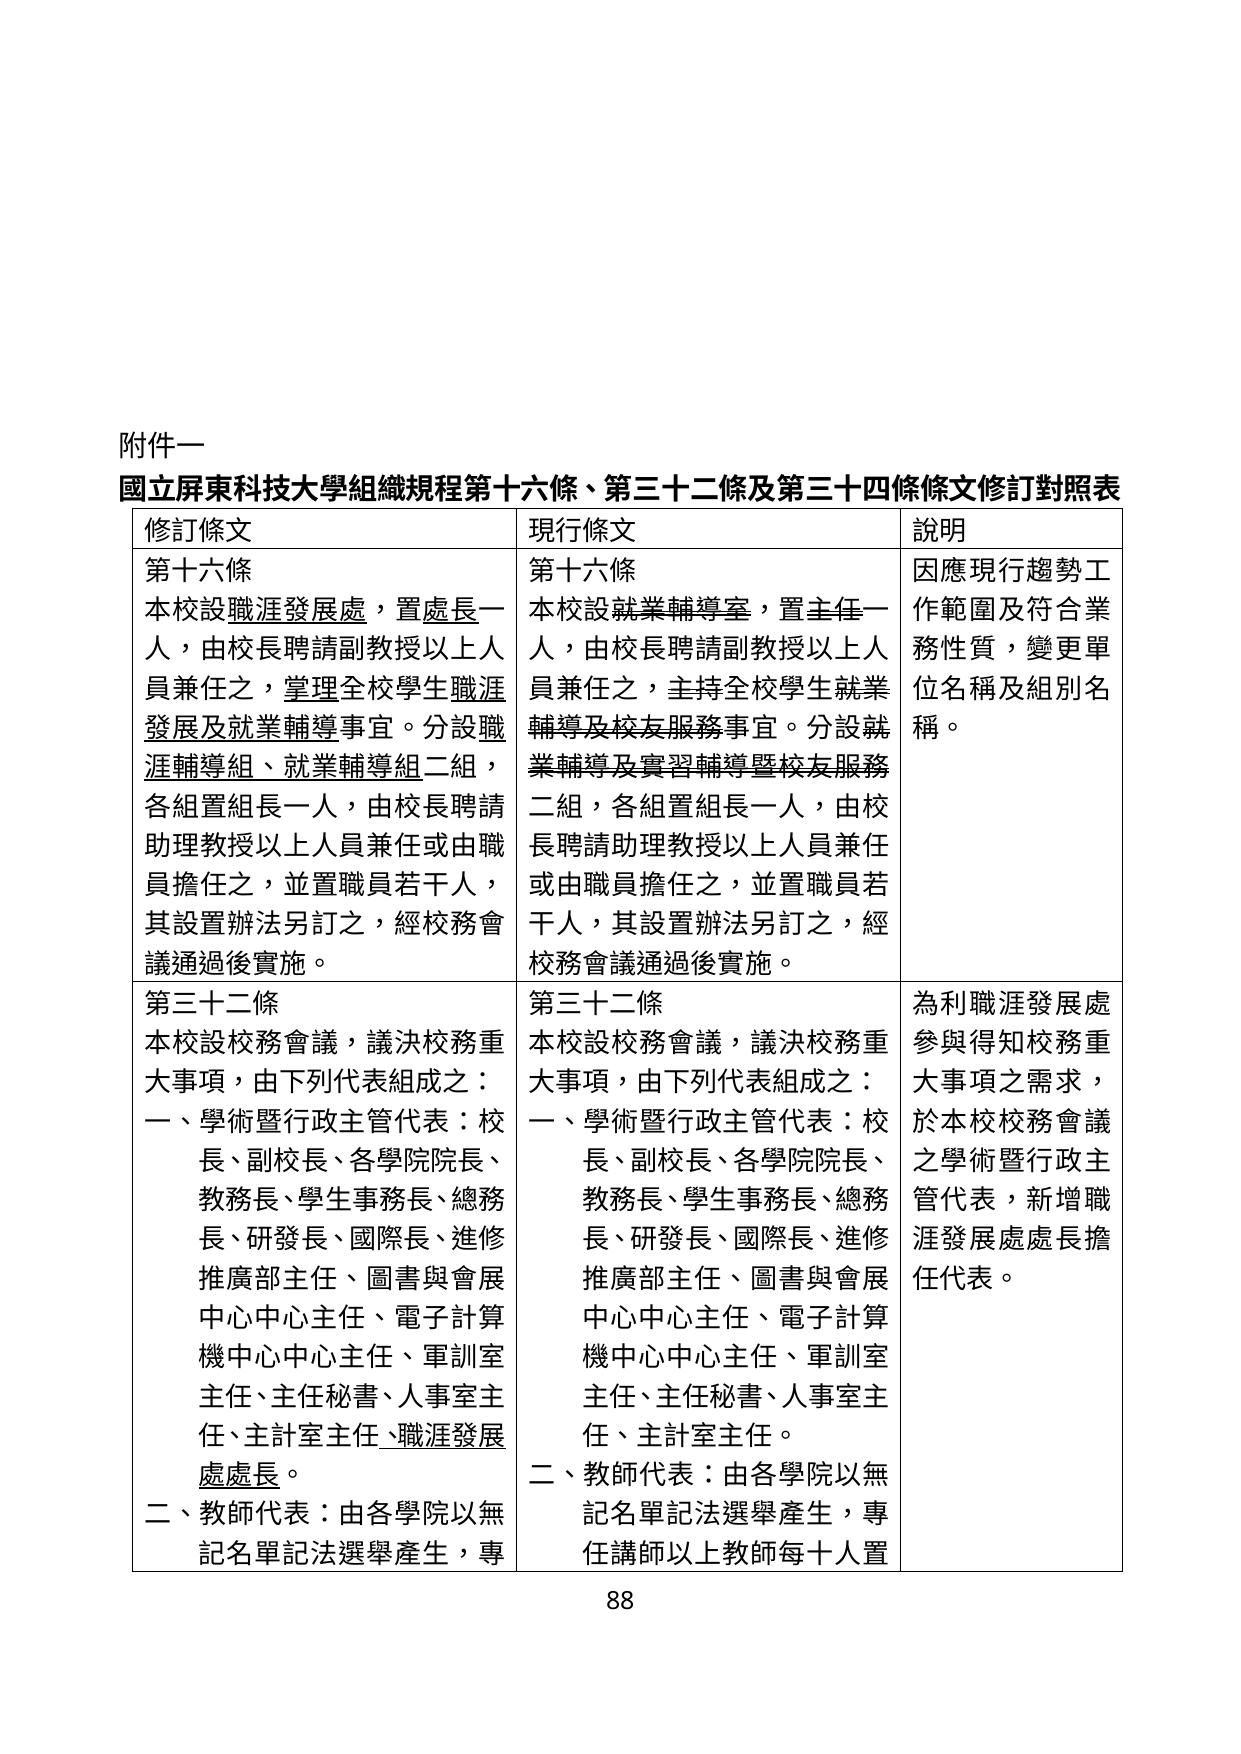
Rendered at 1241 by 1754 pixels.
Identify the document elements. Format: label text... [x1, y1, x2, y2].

table_cell 第三十二條 本校設校務會議，議決校務重大事項，由下列代表組成之： 一、學術暨行政主管代表：校長、副校長、各學院院長、教務長、學生事務長、總務長、研發長、國際長、進修推廣部主任、圖書與會展中心中心主任、電子計算機中心中心主任、軍訓室主任、主任秘書、人事室主任、主計室主任、職涯發展處處長。 二、教師代表：由各學院以無記名單記法選舉產生，專 [133, 982, 516, 1571]
table_cell 第十六條 本校設就業輔導室，置主任一人，由校長聘請副教授以上人員兼任之，主持全校學生就業輔導及校友服務事宜。分設就業輔導及實習輔導暨校友服務二組，各組置組長一人，由校長聘請助理教授以上人員兼任或由職員擔任之，並置職員若干人，其設置辦法另訂之，經校務會議通過後實施。 [517, 549, 900, 981]
table_cell 因應現行趨勢工作範圍及符合業務性質，變更單位名稱及組別名稱。 [901, 549, 1122, 981]
text 國立屏東科技大學組織規程第十六條、第三十二條及第三十四條條文修訂對照表 [118, 465, 1122, 507]
table_header 說明 [901, 509, 1122, 548]
table_header 現行條文 [517, 509, 900, 548]
table_cell 第三十二條 本校設校務會議，議決校務重大事項，由下列代表組成之： 一、學術暨行政主管代表：校長、副校長、各學院院長、教務長、學生事務長、總務長、研發長、國際長、進修推廣部主任、圖書與會展中心中心主任、電子計算機中心中心主任、軍訓室主任、主任秘書、人事室主任、主計室主任。 二、教師代表：由各學院以無記名單記法選舉產生，專任講師以上教師每十人置 [517, 982, 900, 1571]
table_cell 為利職涯發展處參與得知校務重大事項之需求，於本校校務會議之學術暨行政主管代表，新增職涯發展處處長擔任代表。 [901, 982, 1122, 1571]
table_cell 第十六條 本校設職涯發展處，置處長一人，由校長聘請副教授以上人員兼任之，掌理全校學生職涯發展及就業輔導事宜。分設職涯輔導組、就業輔導組二組，各組置組長一人，由校長聘請助理教授以上人員兼任或由職員擔任之，並置職員若干人，其設置辦法另訂之，經校務會議通過後實施。 [133, 549, 516, 981]
text 附件一 [118, 423, 1122, 465]
table_header 修訂條文 [133, 509, 516, 548]
